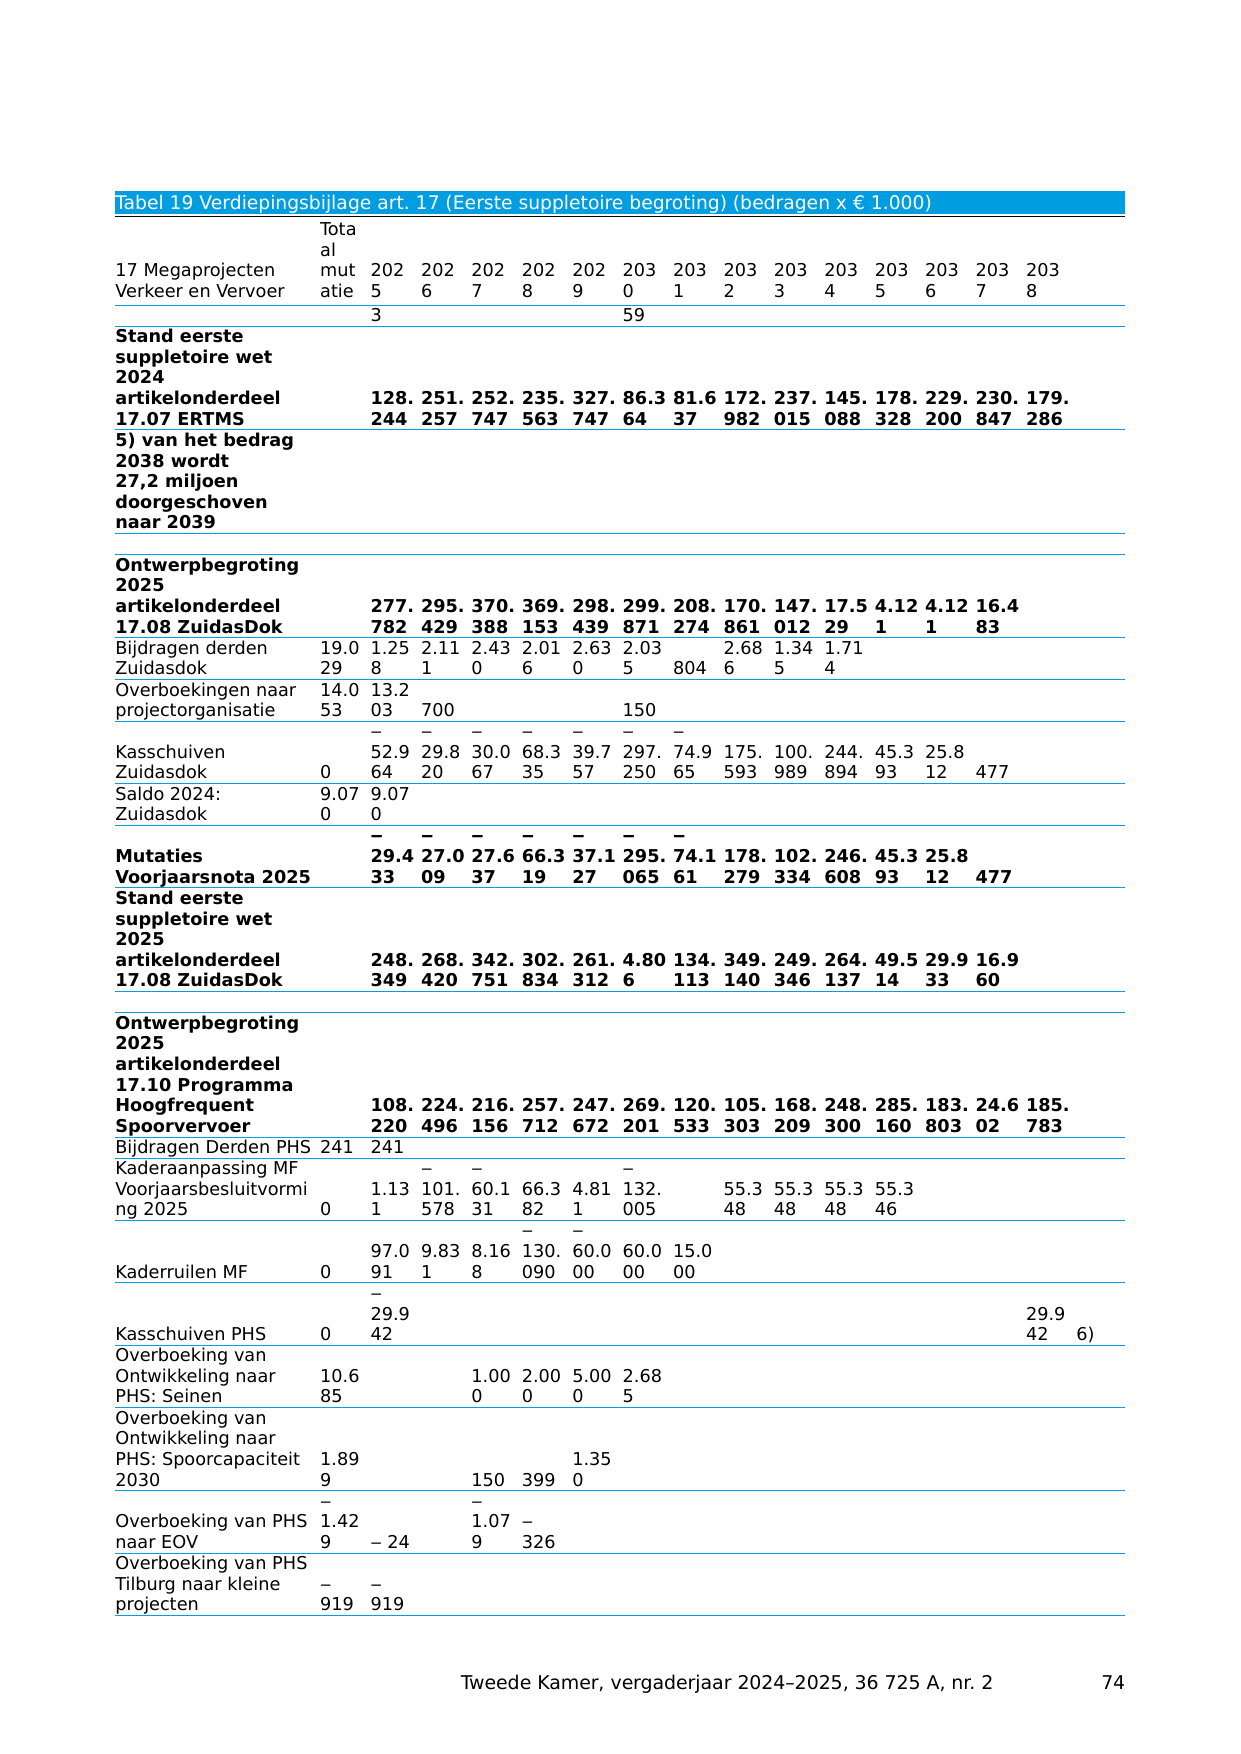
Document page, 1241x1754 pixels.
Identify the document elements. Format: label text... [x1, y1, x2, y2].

table_cell 369.153 [519, 555, 569, 637]
table_cell [1023, 992, 1073, 1012]
table_cell [922, 992, 972, 1012]
table_cell 399 [519, 1408, 569, 1490]
table_cell 178.279 [720, 826, 771, 887]
table_cell [973, 1221, 1023, 1282]
table_cell Totaal mutatie [317, 217, 367, 304]
table_cell 252.747 [468, 327, 519, 429]
table_cell 224.496 [418, 1013, 468, 1136]
table_cell [569, 1283, 619, 1345]
table_cell [620, 1554, 670, 1615]
table_cell [1073, 680, 1125, 721]
table_cell 2.686 [720, 638, 771, 679]
table_cell [872, 1491, 922, 1552]
table_cell [569, 1138, 619, 1157]
table_cell [670, 784, 720, 825]
table_cell [368, 430, 418, 533]
table_cell [720, 1221, 771, 1282]
table_cell [1023, 555, 1073, 637]
table_cell [519, 1138, 569, 1157]
table_cell [670, 430, 720, 533]
table_cell [973, 534, 1023, 554]
table_cell 264.137 [821, 888, 872, 991]
table_cell [1073, 1346, 1125, 1407]
table_cell [317, 992, 367, 1012]
table_cell 342.751 [468, 888, 519, 991]
table_cell Bijdragen Derden PHS [115, 1138, 317, 1157]
table_cell 175.593 [720, 722, 771, 783]
table_cell [821, 306, 872, 326]
table_cell [872, 680, 922, 721]
table_cell 17.529 [821, 555, 872, 637]
table_cell 0 [317, 722, 367, 783]
table_cell [720, 680, 771, 721]
table_cell [720, 1283, 771, 1345]
table_cell ‒ 919 [317, 1554, 367, 1615]
table_cell ‒ 295.065 [620, 826, 670, 887]
table_cell 1.899 [317, 1408, 367, 1490]
table_cell [1073, 1159, 1125, 1220]
table_cell ‒ 60.000 [569, 1221, 619, 1282]
table_cell [620, 1283, 670, 1345]
table_cell [973, 306, 1023, 326]
table_cell 168.209 [771, 1013, 821, 1136]
table_cell Kasschuiven PHS [115, 1283, 317, 1345]
table_cell [872, 638, 922, 679]
table_cell [418, 1408, 468, 1490]
table_cell [519, 680, 569, 721]
table_cell [720, 1346, 771, 1407]
table_cell 13.203 [368, 680, 418, 721]
table_cell [1073, 306, 1125, 326]
table_cell Mutaties Voorjaarsnota 2025 [115, 826, 317, 887]
table_cell 6) [1073, 1283, 1125, 1345]
table_cell 5) van het bedrag 2038 wordt 27,2 miljoen doorgeschoven naar 2039 [115, 430, 317, 533]
table_cell [620, 534, 670, 554]
table_cell [1073, 1408, 1125, 1490]
table_cell 81.637 [670, 327, 720, 429]
table_cell 2030 [620, 217, 670, 304]
table_cell [620, 1491, 670, 1552]
table_cell ‒ 27.009 [418, 826, 468, 887]
table_cell [1023, 826, 1073, 887]
table_cell [872, 1138, 922, 1157]
table_cell 2.630 [569, 638, 619, 679]
table_cell 477 [973, 826, 1023, 887]
table_cell 2035 [872, 217, 922, 304]
table_cell [922, 1408, 972, 1490]
table_cell [922, 1159, 972, 1220]
table_cell 251.257 [418, 327, 468, 429]
table_cell [670, 1346, 720, 1407]
table_cell Kasschuiven Zuidasdok [115, 722, 317, 783]
table_cell [1023, 1221, 1073, 1282]
table_cell [771, 1283, 821, 1345]
table_cell [821, 784, 872, 825]
table_cell 55.348 [720, 1159, 771, 1220]
table_cell [922, 534, 972, 554]
table_cell Kaderaanpassing MF Voorjaarsbesluitvorming 2025 [115, 1159, 317, 1220]
table_cell [922, 430, 972, 533]
table_cell [368, 1408, 418, 1490]
table_cell [973, 784, 1023, 825]
table_cell 268.420 [418, 888, 468, 991]
table_cell [1023, 534, 1073, 554]
table_cell 261.312 [569, 888, 619, 991]
table_cell [569, 680, 619, 721]
table_cell 0 [317, 1221, 367, 1282]
table_cell [973, 1408, 1023, 1490]
table_cell 179.286 [1023, 327, 1073, 429]
table_cell 0 [317, 1283, 367, 1345]
table_cell 29.942 [1023, 1283, 1073, 1345]
table_cell [317, 1013, 367, 1136]
table_cell [468, 1554, 519, 1615]
table_cell 2033 [771, 217, 821, 304]
table_cell ‒ 24 [368, 1491, 418, 1552]
table_cell [317, 826, 367, 887]
table_cell ‒ 39.757 [569, 722, 619, 783]
table_cell Stand eerste suppletoire wet 2024 artikelonderdeel 17.07 ERTMS [115, 327, 317, 429]
table_cell [317, 534, 367, 554]
table_cell ‒ 101.578 [418, 1159, 468, 1220]
table_cell 108.220 [368, 1013, 418, 1136]
table_cell 19.029 [317, 638, 367, 679]
table_cell 29.933 [922, 888, 972, 991]
table_cell [872, 534, 922, 554]
table_cell 804 [670, 638, 720, 679]
table_cell 4.806 [620, 888, 670, 991]
table_cell [670, 992, 720, 1012]
table_cell [670, 1138, 720, 1157]
table_cell [922, 784, 972, 825]
table_cell [922, 1283, 972, 1345]
table_cell [670, 1554, 720, 1615]
table_cell 15.000 [670, 1221, 720, 1282]
table_cell [368, 534, 418, 554]
table_cell 2026 [418, 217, 468, 304]
table_cell [368, 992, 418, 1012]
table_cell [1023, 1491, 1073, 1552]
table_cell [973, 430, 1023, 533]
table_cell 246.608 [821, 826, 872, 887]
table_cell [519, 1283, 569, 1345]
table_cell [922, 1491, 972, 1552]
table_cell ‒ 919 [368, 1554, 418, 1615]
table_cell [418, 1554, 468, 1615]
table_cell 10.685 [317, 1346, 367, 1407]
table_cell 2029 [569, 217, 619, 304]
table_cell 16.960 [973, 888, 1023, 991]
table_cell [872, 1221, 922, 1282]
table_cell [973, 1138, 1023, 1157]
table_cell 170.861 [720, 555, 771, 637]
table_cell [771, 1408, 821, 1490]
table_cell 4.121 [872, 555, 922, 637]
table_cell 185.783 [1023, 1013, 1073, 1136]
table_cell 25.812 [922, 722, 972, 783]
table_cell ‒ 30.067 [468, 722, 519, 783]
table_cell Overboeking van PHS naar EOV [115, 1491, 317, 1552]
table_cell ‒ 1.429 [317, 1491, 367, 1552]
table_cell [115, 534, 317, 554]
table_cell 241 [368, 1138, 418, 1157]
table_cell 230.847 [973, 327, 1023, 429]
table_cell [620, 992, 670, 1012]
table_cell [821, 1138, 872, 1157]
table_cell [418, 1283, 468, 1345]
table_cell [569, 1554, 619, 1615]
table_cell [368, 1346, 418, 1407]
table_cell 299.871 [620, 555, 670, 637]
table_cell [1023, 722, 1073, 783]
table_cell [670, 1159, 720, 1220]
table_cell 2038 [1023, 217, 1073, 304]
table_cell 1.345 [771, 638, 821, 679]
table_cell 2037 [973, 217, 1023, 304]
table_cell [973, 680, 1023, 721]
table_cell ‒ 66.319 [519, 826, 569, 887]
table_cell [1023, 784, 1073, 825]
table_cell Ontwerpbegroting 2025 artikelonderdeel 17.08 ZuidasDok [115, 555, 317, 637]
table_cell [922, 1346, 972, 1407]
table_cell [1073, 826, 1125, 887]
table_cell 145.088 [821, 327, 872, 429]
table_cell [317, 327, 367, 429]
table_cell 60.000 [620, 1221, 670, 1282]
table_cell 1.350 [569, 1408, 619, 1490]
table_cell [670, 680, 720, 721]
table_cell [771, 430, 821, 533]
table_cell 700 [418, 680, 468, 721]
table_cell 277.782 [368, 555, 418, 637]
table_cell 128.244 [368, 327, 418, 429]
table_cell [418, 1138, 468, 1157]
table_cell [1073, 1491, 1125, 1552]
table_cell [620, 784, 670, 825]
table_cell [1073, 1013, 1125, 1136]
table_cell [821, 680, 872, 721]
table_cell 178.328 [872, 327, 922, 429]
table_cell [468, 1138, 519, 1157]
table_cell [922, 638, 972, 679]
table_cell [1073, 534, 1125, 554]
table_cell [1073, 430, 1125, 533]
table_cell ‒ 132.005 [620, 1159, 670, 1220]
table_cell [519, 306, 569, 326]
table_cell 327.747 [569, 327, 619, 429]
table_cell [720, 1138, 771, 1157]
table_cell [1073, 1221, 1125, 1282]
table_cell [1023, 638, 1073, 679]
table_cell ‒ 297.250 [620, 722, 670, 783]
table_cell [720, 430, 771, 533]
table_cell 183.803 [922, 1013, 972, 1136]
table_cell ‒ 29.820 [418, 722, 468, 783]
table_cell ‒ 74.161 [670, 826, 720, 887]
table_cell 295.429 [418, 555, 468, 637]
table_cell ‒ 27.637 [468, 826, 519, 887]
table_cell 244.894 [821, 722, 872, 783]
table_cell [821, 1491, 872, 1552]
table_cell 208.274 [670, 555, 720, 637]
table_cell ‒ 74.965 [670, 722, 720, 783]
table_cell ‒ 68.335 [519, 722, 569, 783]
table_cell 45.393 [872, 722, 922, 783]
table_cell 2034 [821, 217, 872, 304]
table_cell ‒ 29.942 [368, 1283, 418, 1345]
table_cell [519, 430, 569, 533]
table_cell [569, 534, 619, 554]
table_cell [418, 534, 468, 554]
table_cell 86.364 [620, 327, 670, 429]
table_cell [872, 992, 922, 1012]
table_cell [973, 1159, 1023, 1220]
table_cell ‒ 1.079 [468, 1491, 519, 1552]
table_cell 370.388 [468, 555, 519, 637]
table_cell ‒ 52.964 [368, 722, 418, 783]
table_cell [720, 1554, 771, 1615]
table_cell [973, 1346, 1023, 1407]
table_cell 269.201 [620, 1013, 670, 1136]
table_cell [973, 1554, 1023, 1615]
table_cell [771, 992, 821, 1012]
table_cell 1.258 [368, 638, 418, 679]
table_cell Ontwerpbegroting 2025 artikelonderdeel 17.10 Programma Hoogfrequent Spoorvervoer [115, 1013, 317, 1136]
table_cell [468, 784, 519, 825]
table_cell [418, 1346, 468, 1407]
table_cell [1023, 1554, 1073, 1615]
table_cell [569, 992, 619, 1012]
table_cell 247.672 [569, 1013, 619, 1136]
table_cell [519, 784, 569, 825]
table_cell [771, 1554, 821, 1615]
table_cell [468, 992, 519, 1012]
table_cell 8.168 [468, 1221, 519, 1282]
table_cell 120.533 [670, 1013, 720, 1136]
table_cell 66.382 [519, 1159, 569, 1220]
table_cell 24.602 [973, 1013, 1023, 1136]
table_cell [670, 1408, 720, 1490]
table_cell 172.982 [720, 327, 771, 429]
table_cell [973, 992, 1023, 1012]
table_cell [670, 534, 720, 554]
table_cell [720, 1408, 771, 1490]
table_cell [720, 1491, 771, 1552]
table_cell 1.131 [368, 1159, 418, 1220]
table_cell [418, 1491, 468, 1552]
table_cell 3 [368, 306, 418, 326]
table_cell [468, 680, 519, 721]
table_cell [1073, 1554, 1125, 1615]
table_cell [922, 1221, 972, 1282]
table_cell [670, 1283, 720, 1345]
table_cell [771, 534, 821, 554]
table_cell 1.714 [821, 638, 872, 679]
table_cell 5.000 [569, 1346, 619, 1407]
table_cell [821, 1221, 872, 1282]
table_cell ‒ 130.090 [519, 1221, 569, 1282]
table_cell [670, 306, 720, 326]
table_cell [317, 430, 367, 533]
table_cell 102.334 [771, 826, 821, 887]
table_cell 9.070 [317, 784, 367, 825]
table_cell 147.012 [771, 555, 821, 637]
table_cell 59 [620, 306, 670, 326]
table_cell 9.831 [418, 1221, 468, 1282]
table_cell Overboekingen naar projectorganisatie [115, 680, 317, 721]
table_cell [771, 306, 821, 326]
table_cell [519, 992, 569, 1012]
table_cell [1073, 784, 1125, 825]
table_cell 134.113 [670, 888, 720, 991]
table_cell 45.393 [872, 826, 922, 887]
table_cell Bijdragen derden Zuidasdok [115, 638, 317, 679]
table_cell 97.091 [368, 1221, 418, 1282]
table_cell [620, 1138, 670, 1157]
table_cell 302.834 [519, 888, 569, 991]
table_cell [821, 1408, 872, 1490]
table_cell [720, 992, 771, 1012]
table_cell [872, 430, 922, 533]
table_cell [922, 1138, 972, 1157]
table_cell 16.483 [973, 555, 1023, 637]
table_cell [1023, 1408, 1073, 1490]
table_cell 0 [317, 1159, 367, 1220]
table_cell Overboeking van PHS Tilburg naar kleine projecten [115, 1554, 317, 1615]
table_cell [115, 992, 317, 1012]
table_cell 100.989 [771, 722, 821, 783]
table_cell [1073, 722, 1125, 783]
table_cell Overboeking van Ontwikkeling naar PHS: Seinen [115, 1346, 317, 1407]
table_cell 257.712 [519, 1013, 569, 1136]
table_cell [620, 1408, 670, 1490]
table_cell 216.156 [468, 1013, 519, 1136]
table_cell 235.563 [519, 327, 569, 429]
table_cell [973, 638, 1023, 679]
table_cell [468, 1283, 519, 1345]
table_cell 477 [973, 722, 1023, 783]
table_cell [569, 1491, 619, 1552]
table_cell 2036 [922, 217, 972, 304]
table_cell [771, 784, 821, 825]
table_cell 2.035 [620, 638, 670, 679]
table_cell 249.346 [771, 888, 821, 991]
table_cell [1073, 555, 1125, 637]
table_cell 248.300 [821, 1013, 872, 1136]
table_cell [1023, 1346, 1073, 1407]
table_cell [1073, 327, 1125, 429]
table_cell 2032 [720, 217, 771, 304]
table_cell 2025 [368, 217, 418, 304]
table_cell [922, 680, 972, 721]
table_cell [771, 680, 821, 721]
table_cell [1023, 1138, 1073, 1157]
table_cell [1023, 430, 1073, 533]
table_cell [872, 1346, 922, 1407]
table_cell [922, 306, 972, 326]
table_cell [973, 1283, 1023, 1345]
table_cell [771, 1346, 821, 1407]
table_cell [418, 430, 468, 533]
table_cell 2.000 [519, 1346, 569, 1407]
table_cell [317, 555, 367, 637]
table_cell [468, 534, 519, 554]
table_cell [821, 1283, 872, 1345]
table_cell [1023, 680, 1073, 721]
table_cell [872, 1554, 922, 1615]
table_cell 298.439 [569, 555, 619, 637]
table_cell [872, 784, 922, 825]
table_cell 55.348 [821, 1159, 872, 1220]
table_cell 14.053 [317, 680, 367, 721]
table_cell [620, 430, 670, 533]
table_cell [670, 1491, 720, 1552]
table_cell [468, 306, 519, 326]
table_cell 2.430 [468, 638, 519, 679]
table_cell 150 [468, 1408, 519, 1490]
table_cell Overboeking van Ontwikkeling naar PHS: Spoorcapaciteit 2030 [115, 1408, 317, 1490]
table_cell 9.070 [368, 784, 418, 825]
table_cell 229.200 [922, 327, 972, 429]
table_cell [418, 784, 468, 825]
table_cell [418, 306, 468, 326]
table_cell [720, 784, 771, 825]
table_cell 248.349 [368, 888, 418, 991]
table_cell [1023, 306, 1073, 326]
table_cell [1023, 1159, 1073, 1220]
table_cell 55.348 [771, 1159, 821, 1220]
table_cell ‒ 60.131 [468, 1159, 519, 1220]
table_cell 241 [317, 1138, 367, 1157]
table_cell 105.303 [720, 1013, 771, 1136]
table_cell [468, 430, 519, 533]
table_cell [317, 306, 367, 326]
table_cell 285.160 [872, 1013, 922, 1136]
table_cell [771, 1138, 821, 1157]
table_cell 2031 [670, 217, 720, 304]
table_cell 237.015 [771, 327, 821, 429]
table_cell [569, 784, 619, 825]
table_cell [1073, 1138, 1125, 1157]
table_cell Stand eerste suppletoire wet 2025 artikelonderdeel 17.08 ZuidasDok [115, 888, 317, 991]
table_cell 17 Megaprojecten Verkeer en Vervoer [115, 217, 317, 304]
table_cell [1073, 638, 1125, 679]
table_cell [973, 1491, 1023, 1552]
table_cell [821, 534, 872, 554]
table_cell 2028 [519, 217, 569, 304]
table_cell 4.811 [569, 1159, 619, 1220]
table_cell 150 [620, 680, 670, 721]
table_cell [1023, 888, 1073, 991]
table_cell 2027 [468, 217, 519, 304]
table_cell [1073, 888, 1125, 991]
table_cell 2.016 [519, 638, 569, 679]
table_cell [720, 534, 771, 554]
table_cell [1073, 217, 1125, 304]
table_cell [922, 1554, 972, 1615]
table_cell [115, 306, 317, 326]
table_cell [821, 992, 872, 1012]
table_cell [317, 888, 367, 991]
table_cell [569, 430, 619, 533]
table_cell [771, 1491, 821, 1552]
table_cell [1073, 992, 1125, 1012]
table_cell 4.121 [922, 555, 972, 637]
table_cell ‒ 29.433 [368, 826, 418, 887]
table_cell [569, 306, 619, 326]
table_cell [418, 992, 468, 1012]
table_cell 55.346 [872, 1159, 922, 1220]
table_cell 1.000 [468, 1346, 519, 1407]
table_cell [771, 1221, 821, 1282]
table_cell ‒ 326 [519, 1491, 569, 1552]
table_cell [519, 1554, 569, 1615]
table_cell [821, 1554, 872, 1615]
table_cell 25.812 [922, 826, 972, 887]
table_cell [872, 1283, 922, 1345]
table_cell [872, 1408, 922, 1490]
table_cell [519, 534, 569, 554]
table_cell ‒ 37.127 [569, 826, 619, 887]
table_cell [720, 306, 771, 326]
table_cell [872, 306, 922, 326]
table_cell Kaderruilen MF [115, 1221, 317, 1282]
table_cell Saldo 2024: Zuidasdok [115, 784, 317, 825]
table_cell [821, 1346, 872, 1407]
table_cell 2.111 [418, 638, 468, 679]
table_cell 49.514 [872, 888, 922, 991]
table_cell 2.685 [620, 1346, 670, 1407]
table_cell 349.140 [720, 888, 771, 991]
table_cell [821, 430, 872, 533]
